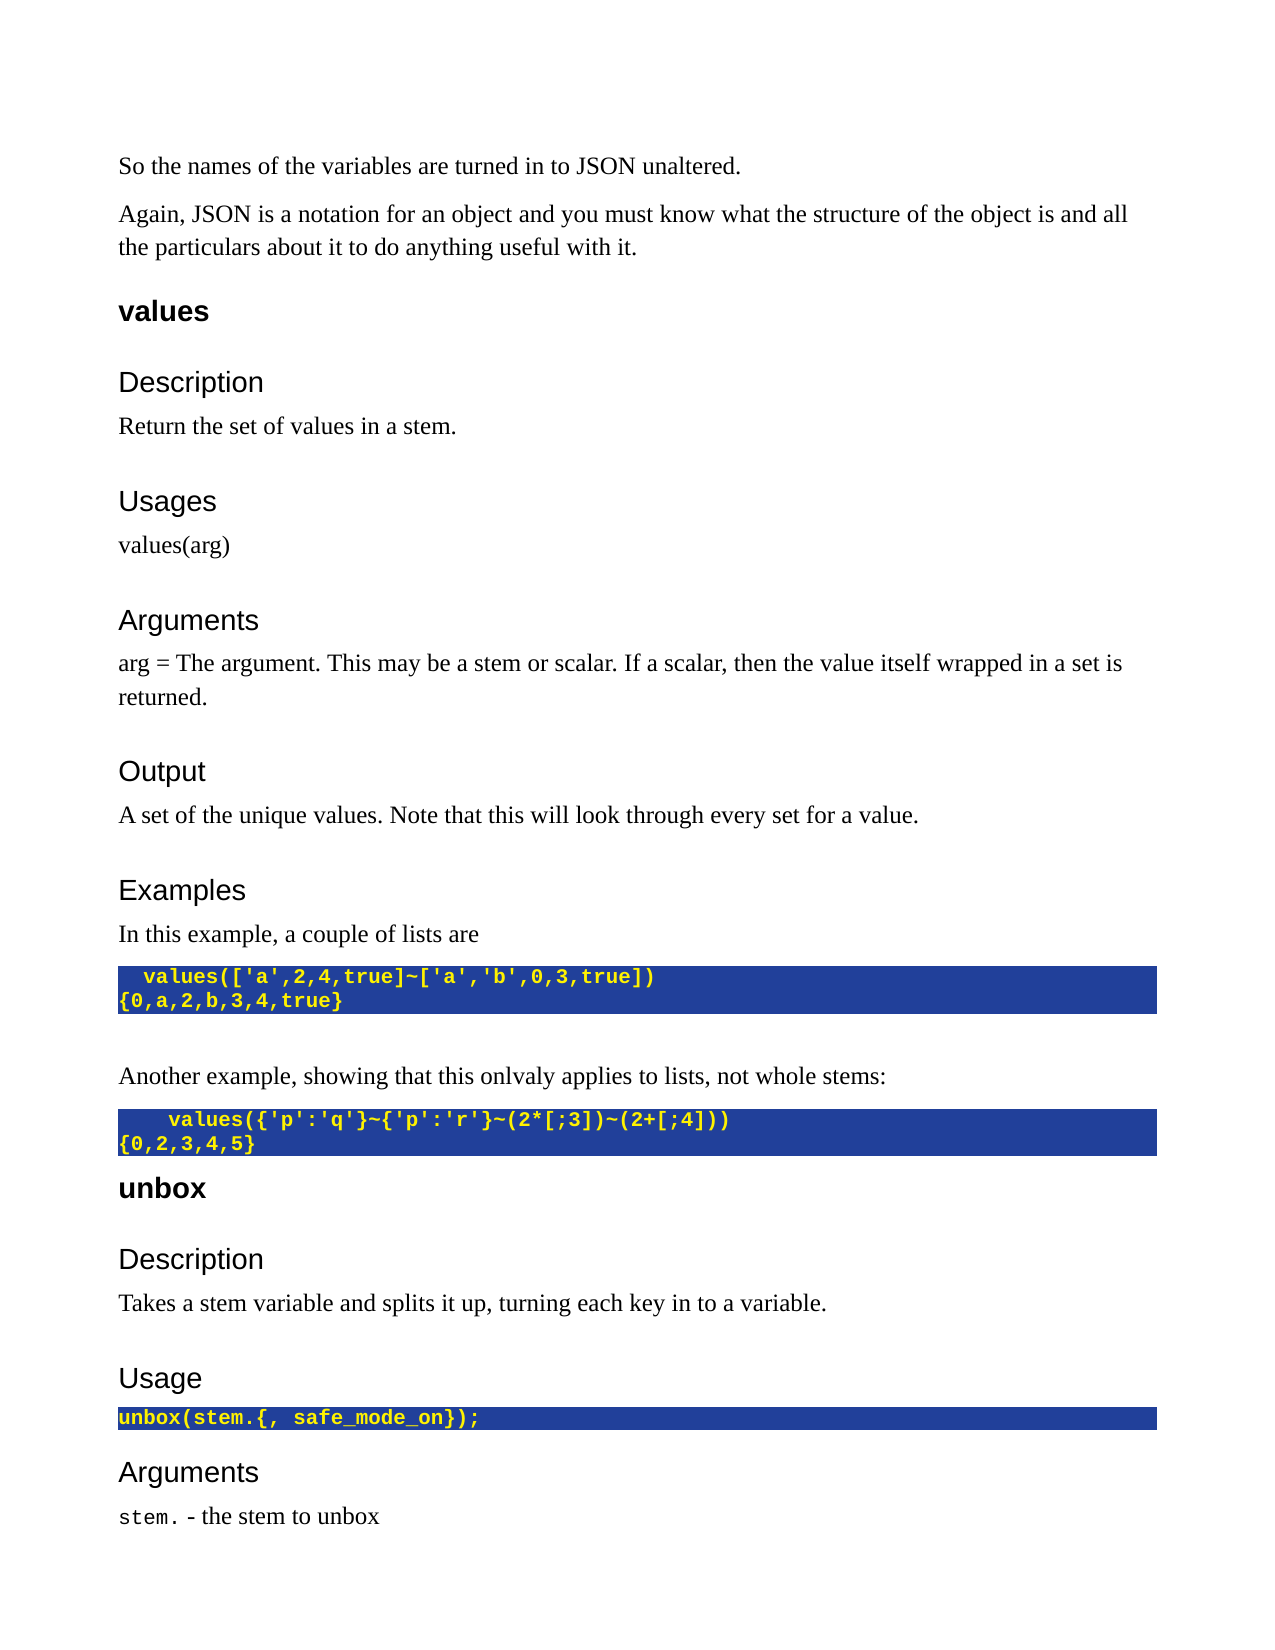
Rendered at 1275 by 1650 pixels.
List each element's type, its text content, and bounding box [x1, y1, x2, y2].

subtitle Output [118, 754, 1157, 788]
subtitle values [118, 294, 1157, 328]
text So the names of the variables are turned in to JSON unaltered. [118, 118, 1157, 180]
subtitle Usages [118, 484, 1157, 517]
subtitle Examples [118, 873, 1157, 906]
subtitle Arguments [118, 1455, 1157, 1489]
text values(['a',2,4,true]~['a','b',0,3,true]) [118, 966, 1157, 990]
subtitle Usage [118, 1361, 1157, 1394]
text A set of the unique values. Note that this will look through every set for a value. [118, 800, 1157, 829]
text unbox(stem.{, safe_mode_on}); [118, 1407, 1157, 1430]
text values({'p':'q'}~{'p':'r'}~(2*[;3])~(2+[;4])) [118, 1109, 1157, 1133]
text arg = The argument. This may be a stem or scalar. If a scalar, then the value itself wrapped in a set is returned. [118, 648, 1157, 710]
text In this example, a couple of lists are [118, 919, 1157, 948]
subtitle Description [118, 1242, 1157, 1276]
text {0,2,3,4,5} [118, 1133, 1157, 1156]
text values(arg) [118, 530, 1157, 559]
text {0,a,2,b,3,4,true} [118, 990, 1157, 1014]
text Another example, showing that this onlvaly applies to lists, not whole stems: [118, 1061, 1157, 1090]
text Again, JSON is a notation for an object and you must know what the structure of the object is and all the particulars about it to do anything useful with it. [118, 199, 1157, 261]
text Takes a stem variable and splits it up, turning each key in to a variable. [118, 1288, 1157, 1317]
subtitle unbox [118, 1171, 1157, 1204]
subtitle Arguments [118, 602, 1157, 636]
subtitle Description [118, 365, 1157, 399]
text stem. - the stem to unbox [118, 1501, 1157, 1531]
text Return the set of values in a stem. [118, 411, 1157, 440]
